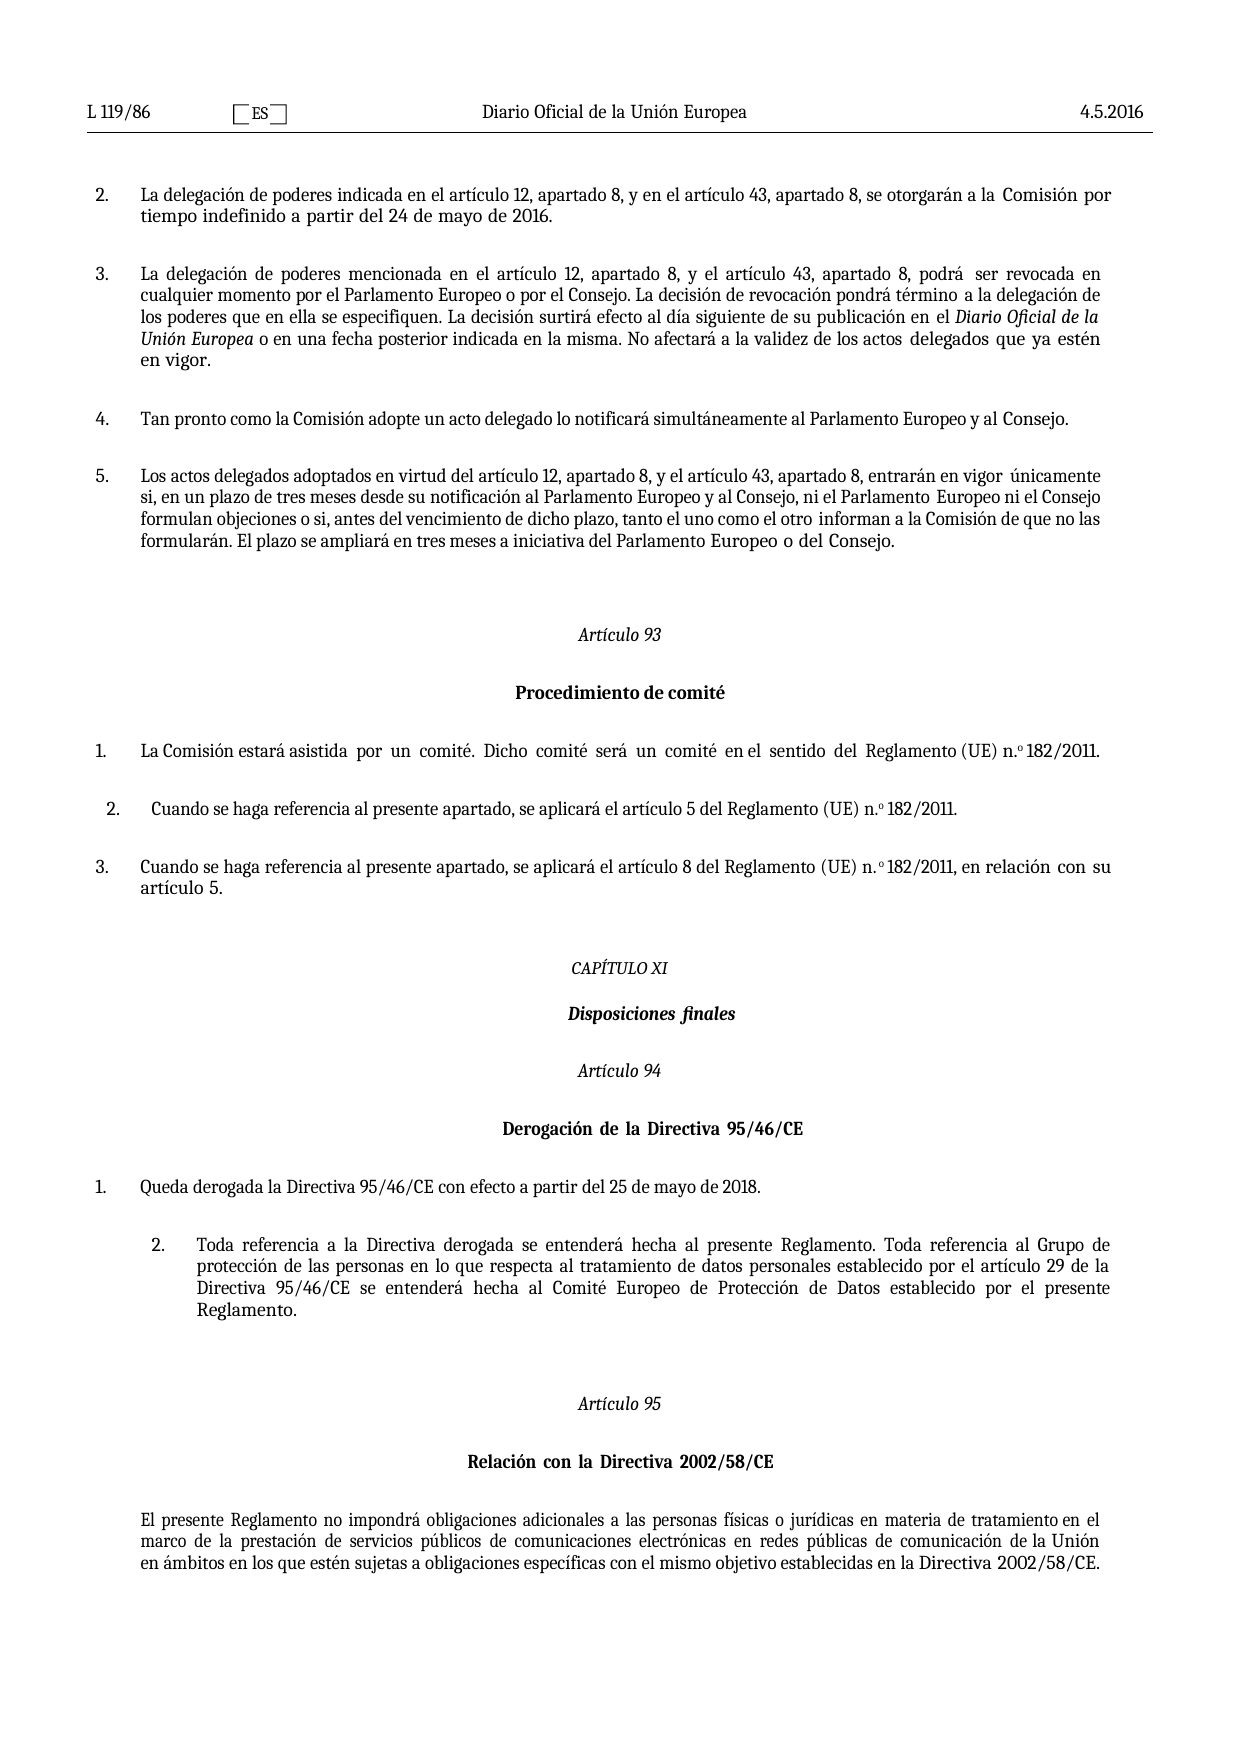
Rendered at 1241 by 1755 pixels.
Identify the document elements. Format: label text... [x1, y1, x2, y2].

list Tan pronto como la Comisión adopte un acto delegado lo notificará simultáneamente al Parlamento Europeo y al Consejo. [129, 408, 1111, 429]
list Cuando se haga referencia al presente apartado, se aplicará el artículo 5 del Reglamento (UE) n.o 182/2011. [140, 797, 1111, 820]
text El presente Reglamento no impondrá obligaciones adicionales a las personas físicas o jurídicas en materia de tratamiento en el marco de la prestación de servicios públicos de comunicaciones electrónicas en redes públicas de comunicación de la Unión en ámbitos en los que estén sujetas a obligaciones específicas con el mismo objetivo establecidas en la Directiva 2002/58/CE. [140, 1509, 1101, 1574]
subtitle Derogación de la Directiva 95/46/CE [193, 1118, 1111, 1141]
list Queda derogada la Directiva 95/46/CE con efecto a partir del 25 de mayo de 2018. [95, 1176, 1111, 1198]
text CAPÍTULO XI [193, 959, 1047, 979]
list Toda referencia a la Directiva derogada se entenderá hecha al presente Reglamento. Toda referencia al Grupo de protección de las personas en lo que respecta al tratamiento de datos personales establecido por el artículo 29 de la Directiva 95/46/CE se entenderá hecha al Comité Europeo de Protección de Datos establecido por el presente Reglamento. [151, 1234, 1111, 1321]
text Artículo 93 [193, 624, 1047, 647]
list Cuando se haga referencia al presente apartado, se aplicará el artículo 8 del Reglamento (UE) n.o 182/2011, en relación con su artículo 5. [129, 856, 1111, 899]
list Los actos delegados adoptados en virtud del artículo 12, apartado 8, y el artículo 43, apartado 8, entrarán en vigor únicamente si, en un plazo de tres meses desde su notificación al Parlamento Europeo y al Consejo, ni el Parlamento Europeo ni el Consejo formulan objeciones o si, antes del vencimiento de dicho plazo, tanto el uno como el otro informan a la Comisión de que no las formularán. El plazo se ampliará en tres meses a iniciativa del Parlamento Europeo o del Consejo. [129, 465, 1101, 552]
text Artículo 95 [193, 1393, 1047, 1416]
subtitle Relación con la Directiva 2002/58/CE [193, 1451, 1047, 1473]
list La delegación de poderes mencionada en el artículo 12, apartado 8, y el artículo 43, apartado 8, podrá ser revocada en cualquier momento por el Parlamento Europeo o por el Consejo. La decisión de revocación pondrá término a la delegación de los poderes que en ella se especifiquen. La decisión surtirá efecto al día siguiente de su publicación en el Diario Oficial de la Unión Europea o en una fecha posterior indicada en la misma. No afectará a la validez de los actos delegados que ya estén en vigor. [129, 263, 1101, 372]
subtitle Disposiciones finales [193, 1002, 1111, 1025]
list La Comisión estará asistida por un comité. Dicho comité será un comité en el sentido del Reglamento (UE) n.o 182/2011. [129, 740, 1101, 762]
list La delegación de poderes indicada en el artículo 12, apartado 8, y en el artículo 43, apartado 8, se otorgarán a la Comisión por tiempo indefinido a partir del 24 de mayo de 2016. [129, 184, 1111, 227]
text Artículo 94 [193, 1060, 1047, 1083]
subtitle Procedimiento de comité [193, 682, 1047, 704]
